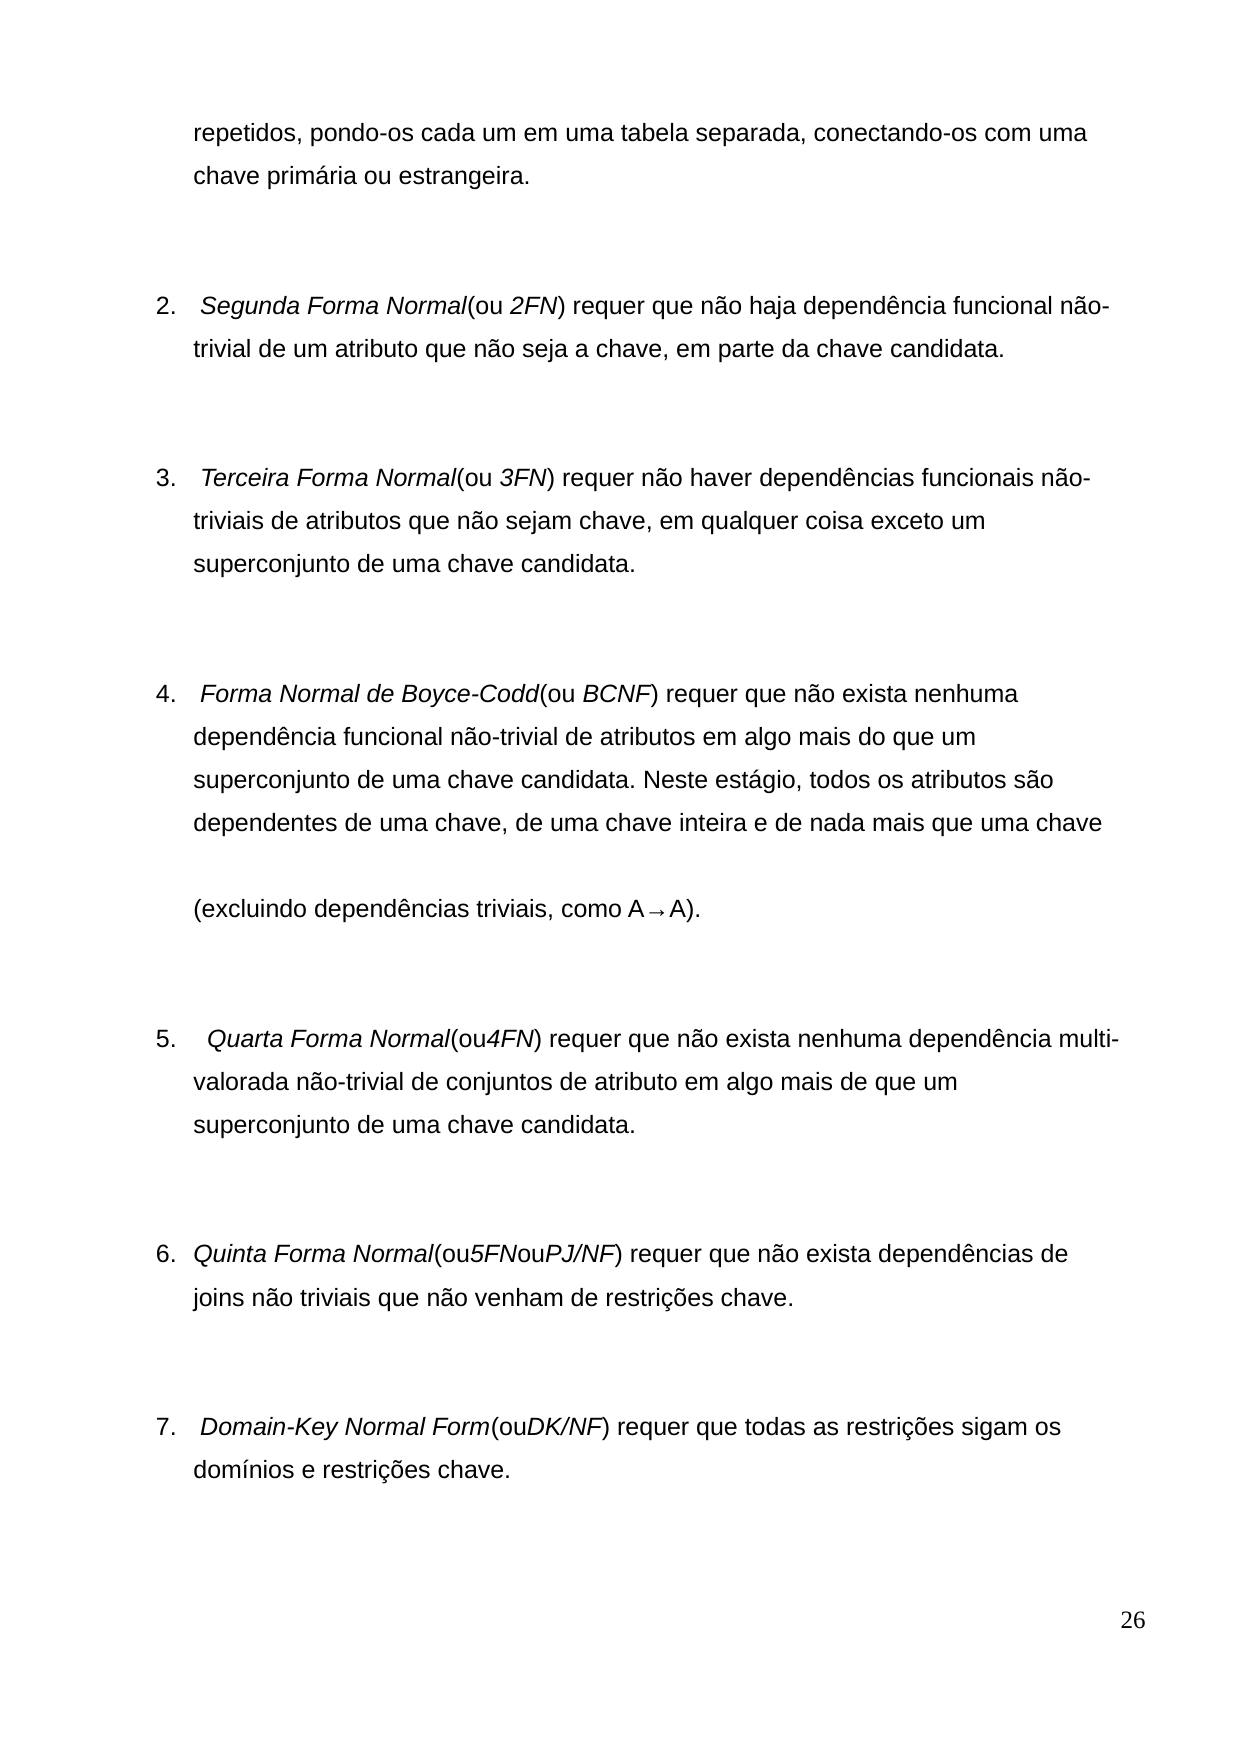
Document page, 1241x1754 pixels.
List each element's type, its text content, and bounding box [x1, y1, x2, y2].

list Forma Normal de Boyce-Codd(ou BCNF) requer que não exista nenhuma dependência funcional não-trivial de atributos em algo mais do que um superconjunto de uma chave candidata. Neste estágio, todos os atributos são dependentes de uma chave, de uma chave inteira e de nada mais que uma chave (excluindo dependências triviais, como A→A). [156, 679, 1123, 1009]
list Quinta Forma Normal(ou5FNouPJ/NF) requer que não exista dependências de joins não triviais que não venham de restrições chave. [156, 1239, 1123, 1397]
list Terceira Forma Normal(ou 3FN) requer não haver dependências funcionais não-triviais de atributos que não sejam chave, em qualquer coisa exceto um superconjunto de uma chave candidata. [156, 463, 1123, 664]
list Domain-Key Normal Form(ouDK/NF) requer que todas as restrições sigam os domínios e restrições chave. [156, 1412, 1123, 1527]
list Quarta Forma Normal(ou4FN) requer que não exista nenhuma dependência multi-valorada não-trivial de conjuntos de atributo em algo mais de que um superconjunto de uma chave candidata. [156, 1024, 1123, 1225]
list Segunda Forma Normal(ou 2FN) requer que não haja dependência funcional não-trivial de um atributo que não seja a chave, em parte da chave candidata. [156, 291, 1123, 449]
list repetidos, pondo-os cada um em uma tabela separada, conectando-os com uma chave primária ou estrangeira. [156, 118, 1123, 276]
